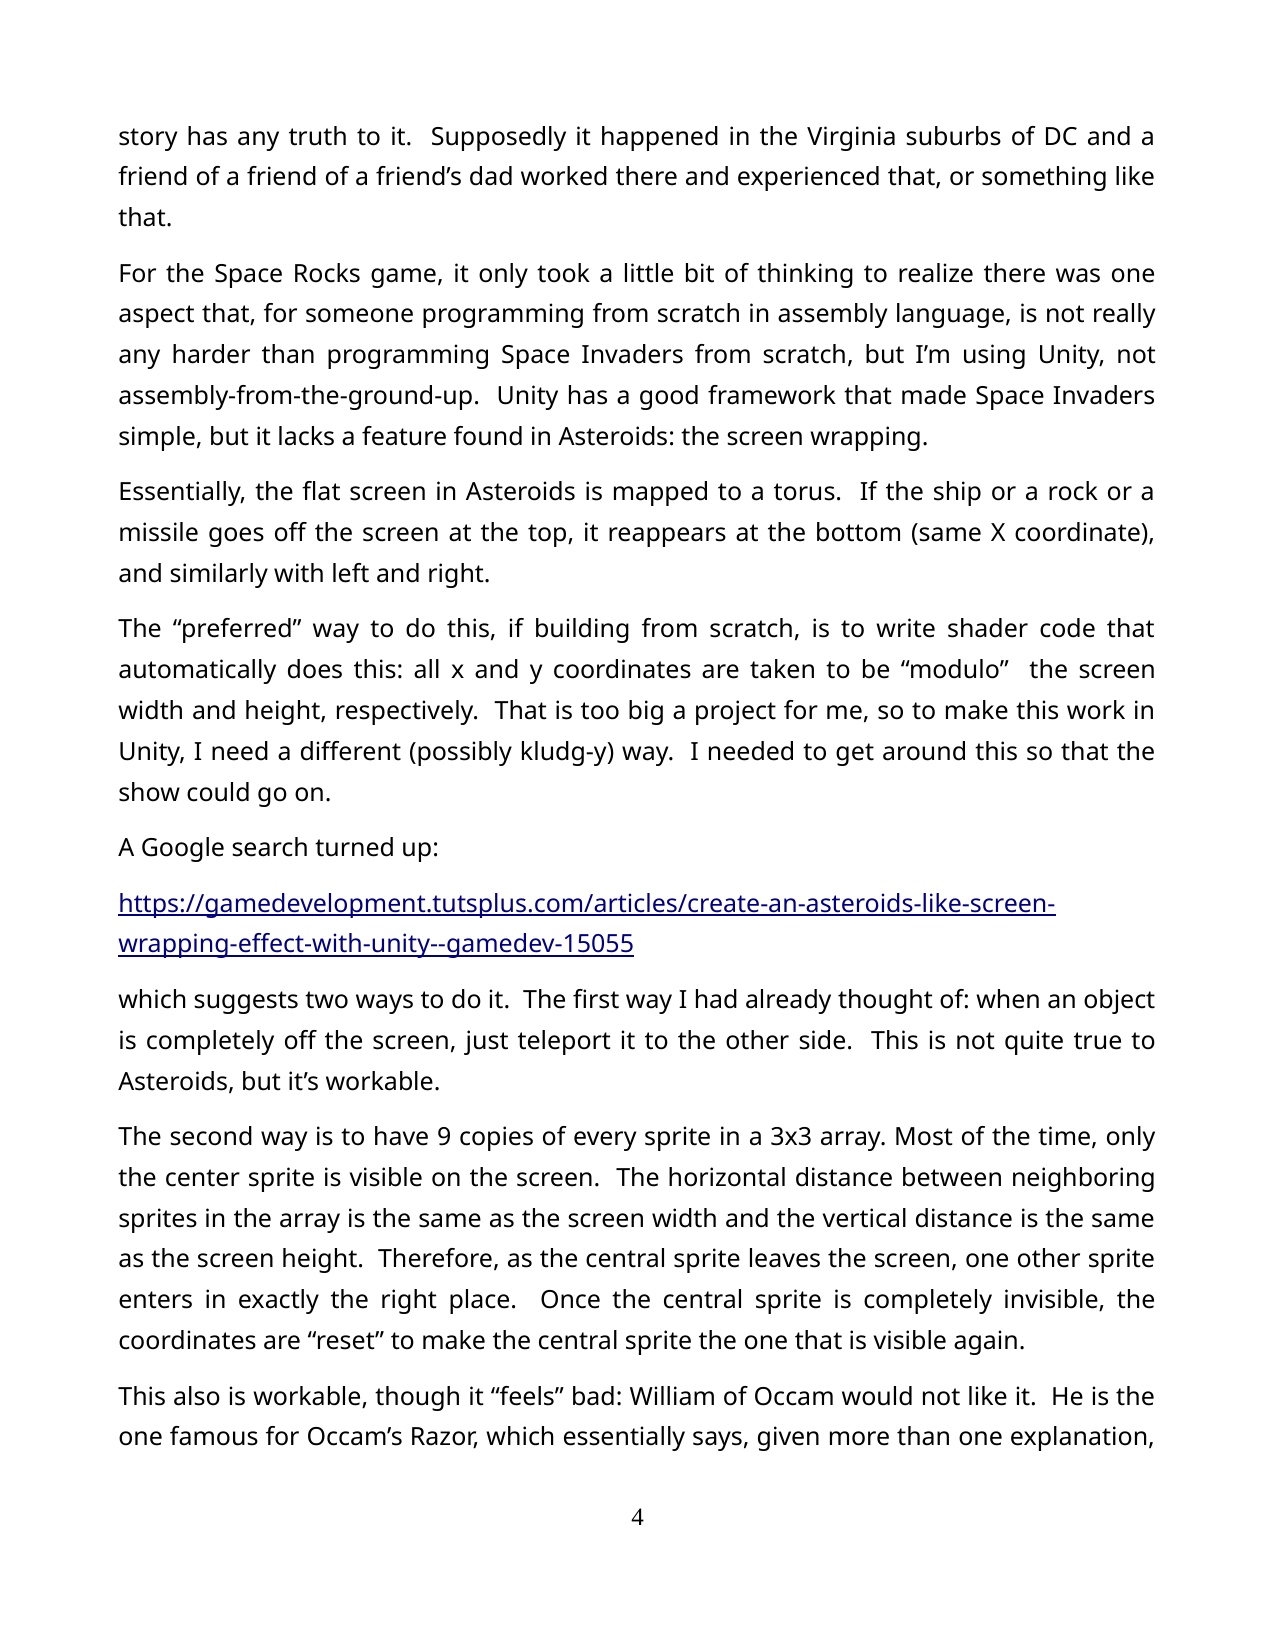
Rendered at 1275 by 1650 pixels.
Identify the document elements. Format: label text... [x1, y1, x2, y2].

text story has any truth to it. Supposedly it happened in the Virginia suburbs of DC and a friend of a friend of a friend’s dad worked there and experienced that, or something like that. [118, 118, 1157, 234]
text This also is workable, though it “feels” bad: William of Occam would not like it. He is the one famous for Occam’s Razor, which essentially says, given more than one explanation, [118, 1378, 1157, 1453]
text For the Space Rocks game, it only took a little bit of thinking to realize there was one aspect that, for someone programming from scratch in assembly language, is not really any harder than programming Space Invaders from scratch, but I’m using Unity, not assembly-from-the-ground-up. Unity has a good framework that made Space Invaders simple, but it lacks a feature found in Asteroids: the screen wrapping. [118, 255, 1157, 453]
text Essentially, the flat screen in Asteroids is mapped to a torus. If the ship or a rock or a missile goes off the screen at the top, it reappears at the bottom (same X coordinate), and similarly with left and right. [118, 474, 1157, 590]
text https://gamedevelopment.tutsplus.com/articles/create-an-asteroids-like-screen-wrapping-effect-with-unity--gamedev-15055 [118, 885, 1157, 960]
text which suggests two ways to do it. The first way I had already thought of: when an object is completely off the screen, just teleport it to the other side. This is not quite true to Asteroids, but it’s workable. [118, 981, 1157, 1097]
text The second way is to have 9 copies of every sprite in a 3x3 array. Most of the time, only the center sprite is visible on the screen. The horizontal distance between neighboring sprites in the array is the same as the screen width and the vertical distance is the same as the screen height. Therefore, as the central sprite leaves the screen, one other sprite enters in exactly the right place. Once the central sprite is completely invisible, the coordinates are “reset” to make the central sprite the one that is visible again. [118, 1118, 1157, 1357]
text A Google search turned up: [118, 830, 1157, 864]
